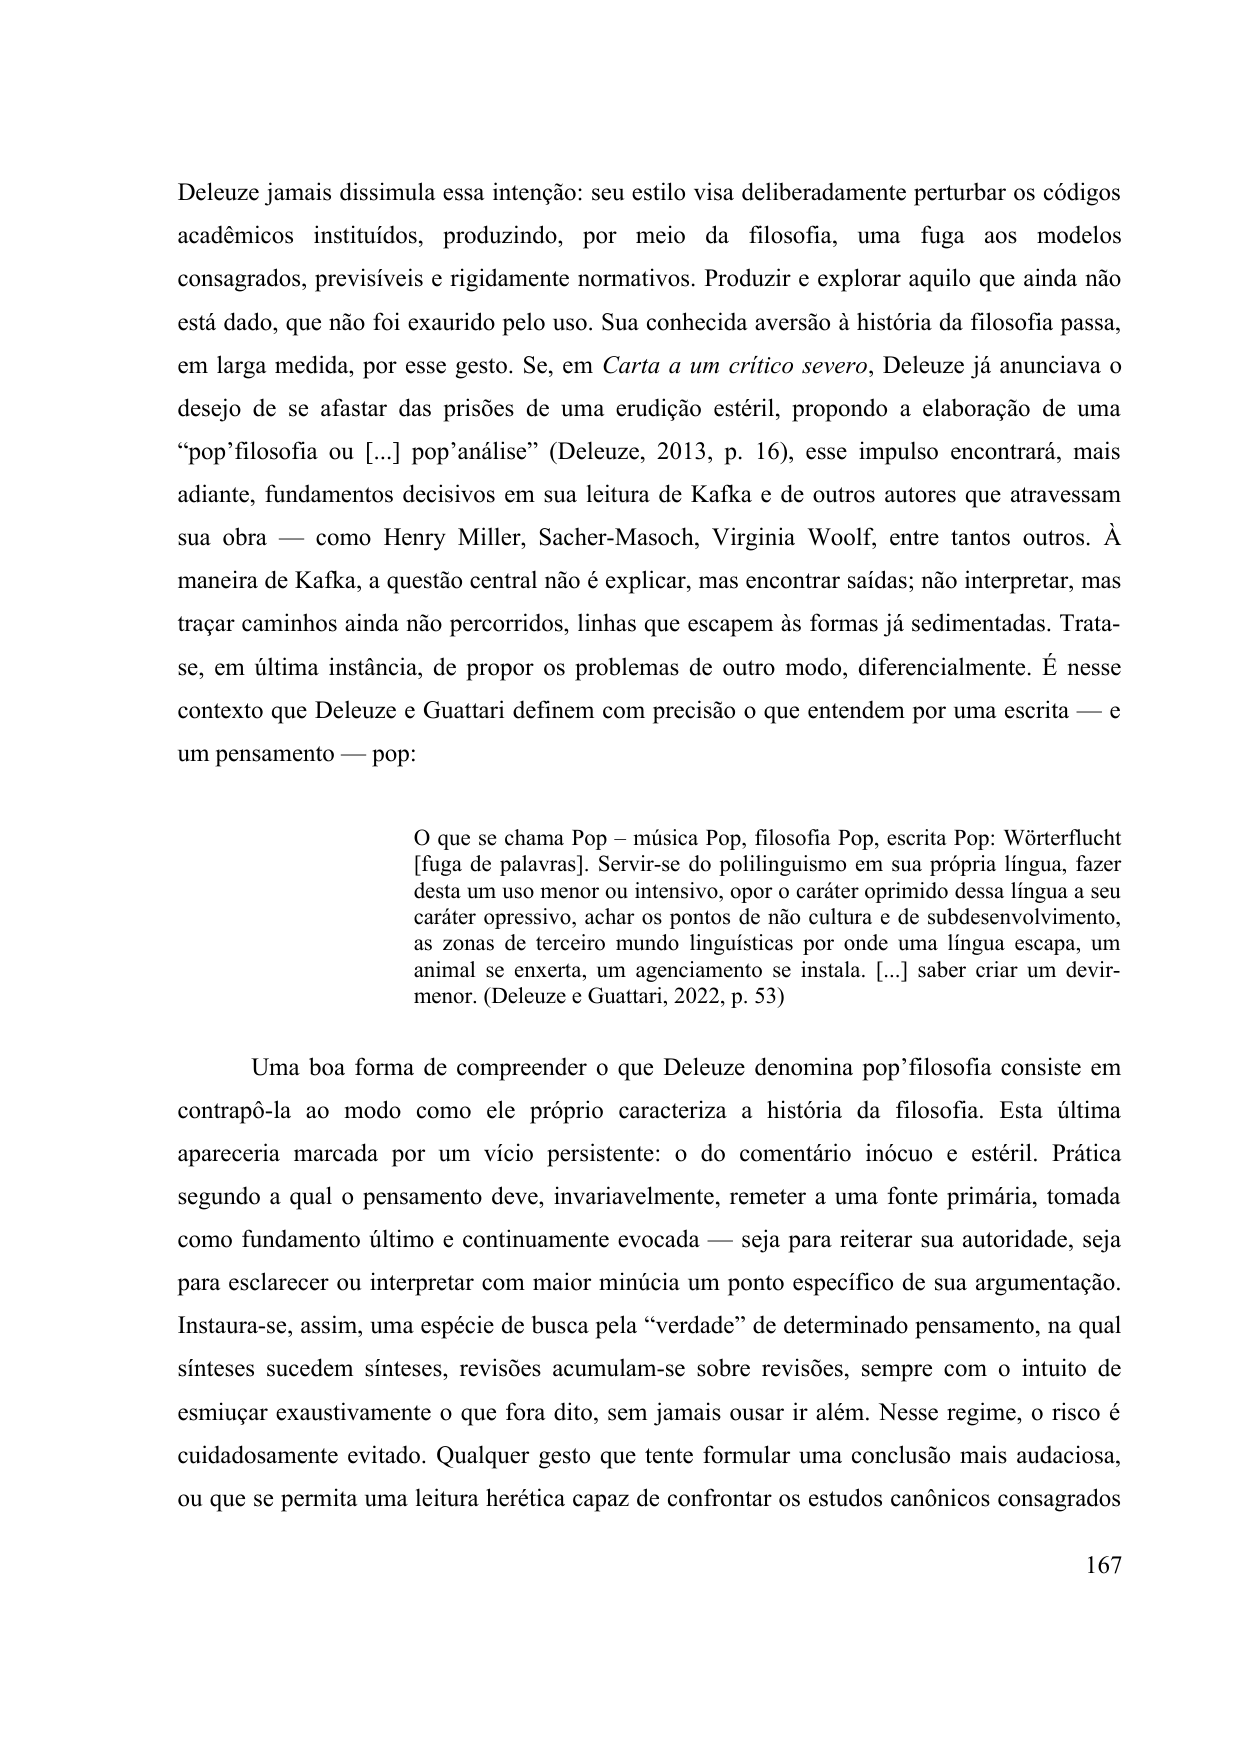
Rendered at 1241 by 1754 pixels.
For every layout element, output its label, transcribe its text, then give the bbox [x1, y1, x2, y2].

text O que se chama Pop – música Pop, filosofia Pop, escrita Pop: Wörterflucht [fuga de palavras]. Servir-se do polilinguismo em sua própria língua, fazer desta um uso menor ou intensivo, opor o caráter oprimido dessa língua a seu caráter opressivo, achar os pontos de não cultura e de subdesenvolvimento, as zonas de terceiro mundo linguísticas por onde uma língua escapa, um animal se enxerta, um agenciamento se instala. [...] saber criar um devir-menor. (Deleuze e Guattari, 2022, p. 53) [413, 824, 1122, 1008]
text Uma boa forma de compreender o que Deleuze denomina pop’filosofia consiste em contrapô-la ao modo como ele próprio caracteriza a história da filosofia. Esta última apareceria marcada por um vício persistente: o do comentário inócuo e estéril. Prática segundo a qual o pensamento deve, invariavelmente, remeter a uma fonte primária, tomada como fundamento último e continuamente evocada — seja para reiterar sua autoridade, seja para esclarecer ou interpretar com maior minúcia um ponto específico de sua argumentação. Instaura-se, assim, uma espécie de busca pela “verdade” de determinado pensamento, na qual sínteses sucedem sínteses, revisões acumulam-se sobre revisões, sempre com o intuito de esmiuçar exaustivamente o que fora dito, sem jamais ousar ir além. Nesse regime, o risco é cuidadosamente evitado. Qualquer gesto que tente formular uma conclusão mais audaciosa, ou que se permita uma leitura herética capaz de confrontar os estudos canônicos consagrados [177, 1052, 1122, 1512]
text Deleuze jamais dissimula essa intenção: seu estilo visa deliberadamente perturbar os códigos acadêmicos instituídos, produzindo, por meio da filosofia, uma fuga aos modelos consagrados, previsíveis e rigidamente normativos. Produzir e explorar aquilo que ainda não está dado, que não foi exaurido pelo uso. Sua conhecida aversão à história da filosofia passa, em larga medida, por esse gesto. Se, em Carta a um crítico severo, Deleuze já anunciava o desejo de se afastar das prisões de uma erudição estéril, propondo a elaboração de uma “pop’filosofia ou [...] pop’análise” (Deleuze, 2013, p. 16), esse impulso encontrará, mais adiante, fundamentos decisivos em sua leitura de Kafka e de outros autores que atravessam sua obra — como Henry Miller, Sacher-Masoch, Virginia Woolf, entre tantos outros. À maneira de Kafka, a questão central não é explicar, mas encontrar saídas; não interpretar, mas traçar caminhos ainda não percorridos, linhas que escapem às formas já sedimentadas. Trata-se, em última instância, de propor os problemas de outro modo, diferencialmente. É nesse contexto que Deleuze e Guattari definem com precisão o que entendem por uma escrita — e um pensamento — pop: [177, 177, 1122, 767]
